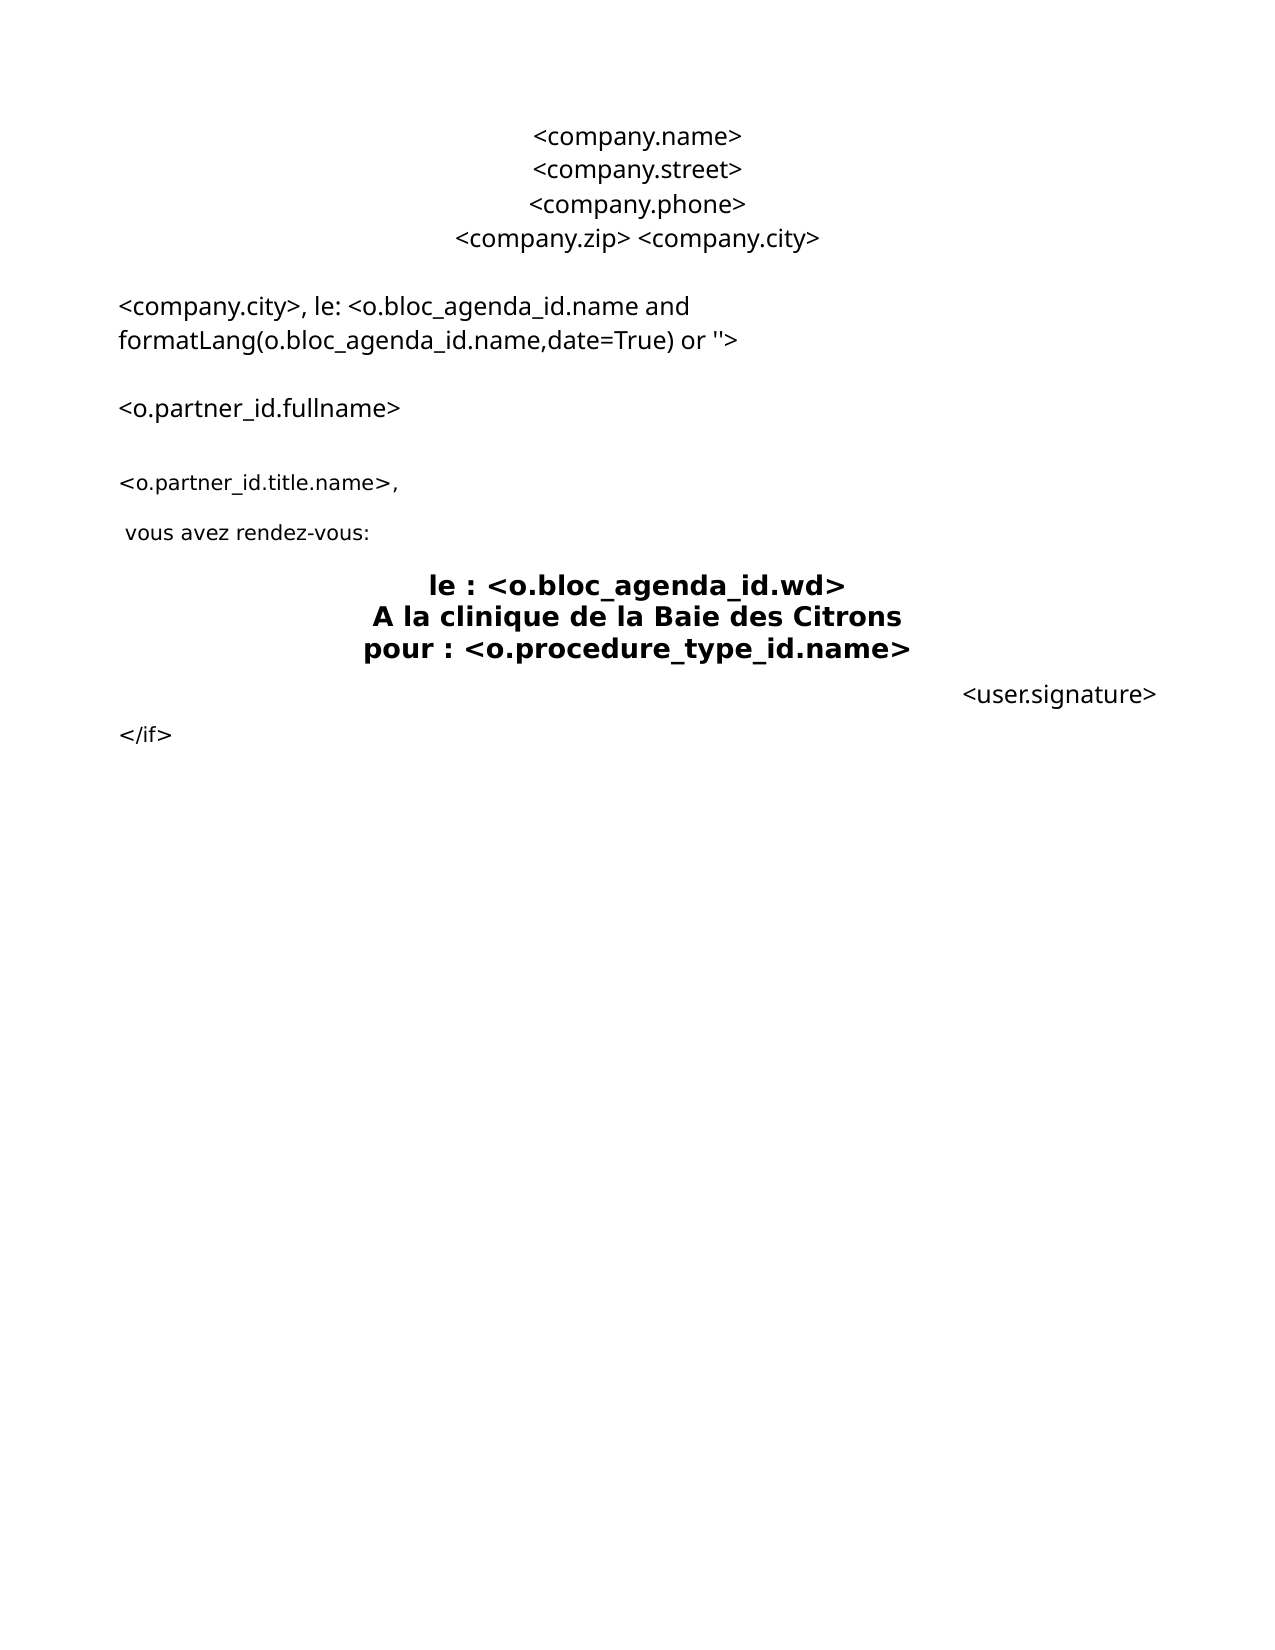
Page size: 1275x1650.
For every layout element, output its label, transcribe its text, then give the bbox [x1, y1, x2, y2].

text </if> [118, 723, 1157, 748]
text <company.city>, le: <o.bloc_agenda_id.name and formatLang(o.bloc_agenda_id.name,date=True) or ''> [118, 288, 1157, 357]
text vous avez rendez-vous: [118, 521, 1157, 545]
text <o.partner_id.fullname> [118, 391, 1157, 425]
text <company.zip> <company.city> [118, 220, 1157, 254]
text <company.street> [118, 152, 1157, 186]
text <user.signature> [118, 677, 1157, 711]
text le : <o.bloc_agenda_id.wd> A la clinique de la Baie des Citrons pour : <o.procedure_type_id.name> [118, 570, 1157, 664]
text <company.phone> [118, 186, 1157, 220]
text <o.partner_id.title.name>, [118, 471, 1157, 496]
text <company.name> [118, 118, 1157, 152]
